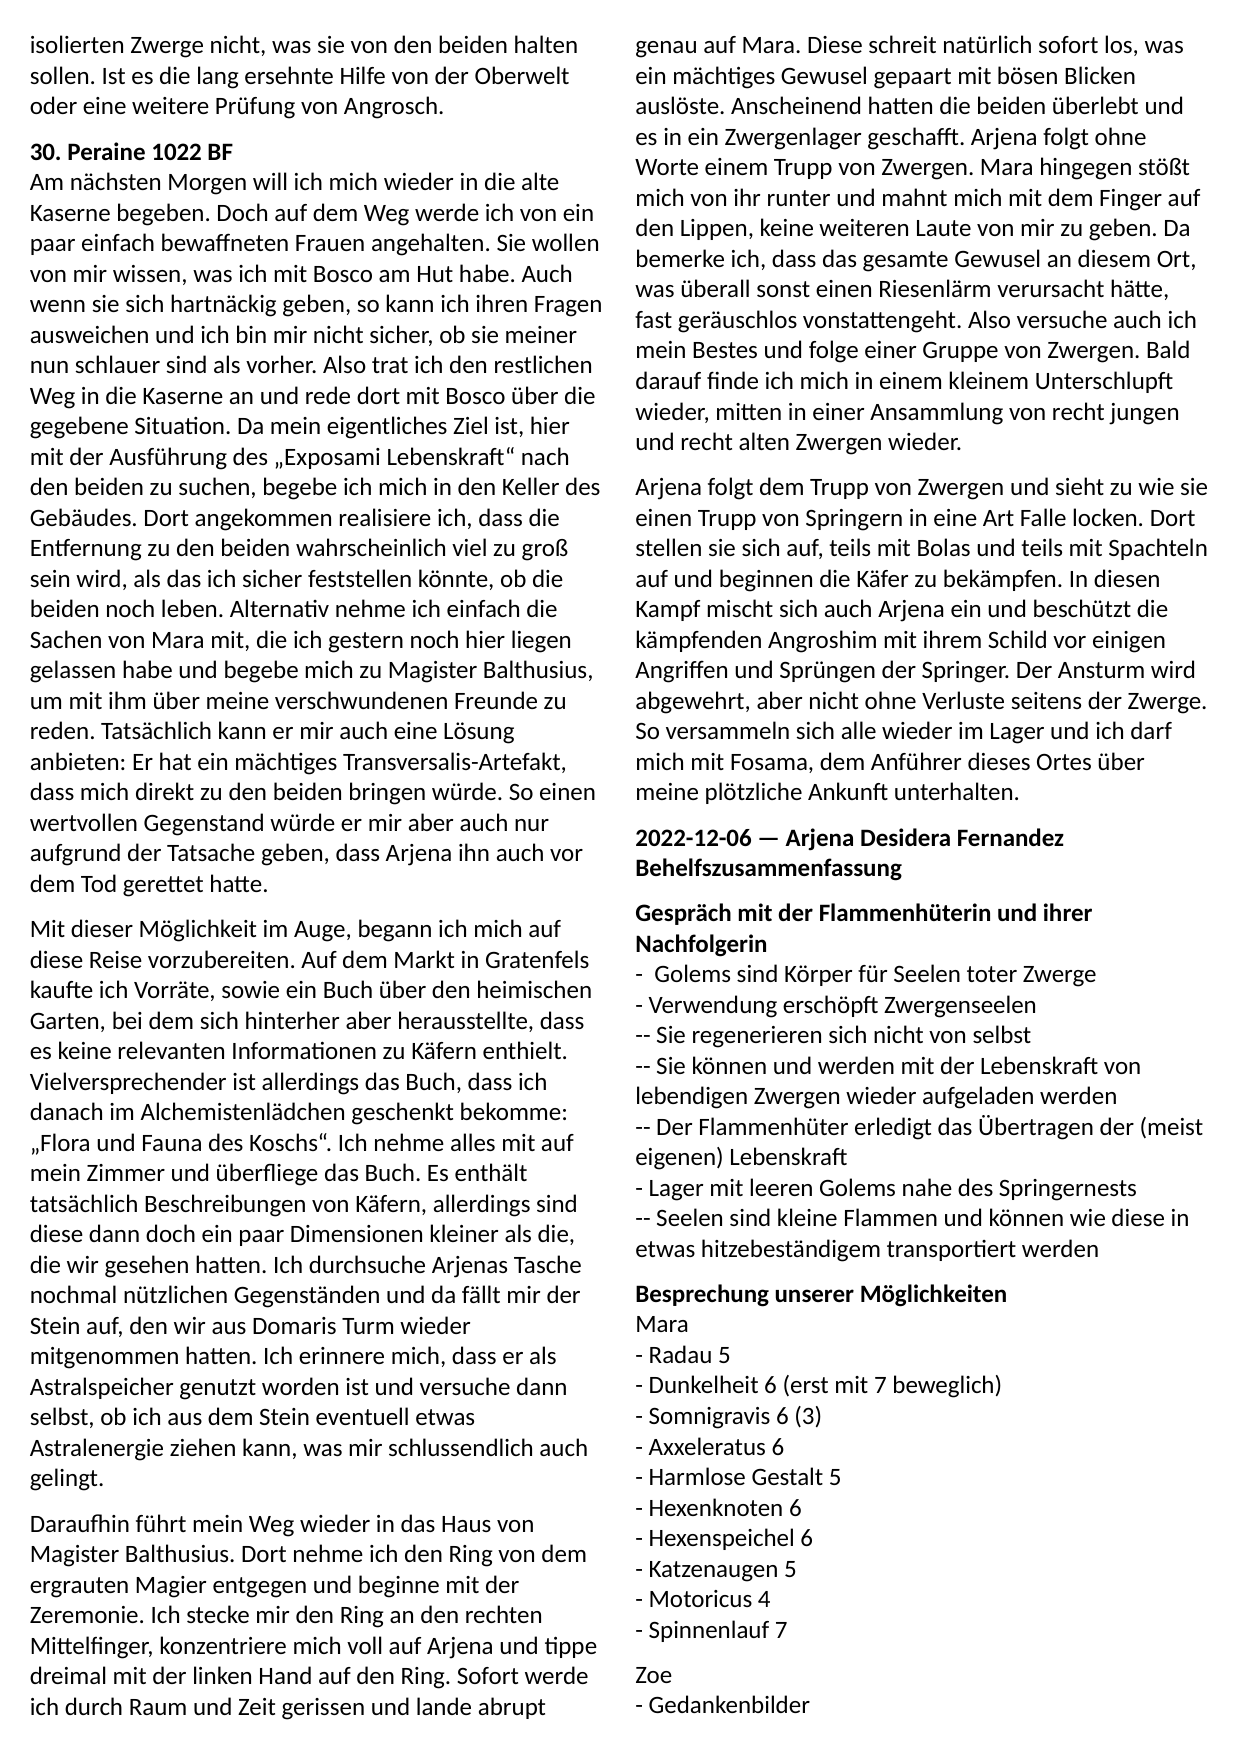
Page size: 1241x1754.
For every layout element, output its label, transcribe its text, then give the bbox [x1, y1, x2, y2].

text isolierten Zwerge nicht, was sie von den beiden halten sollen. Ist es die lang ersehnte Hilfe von der Oberwelt oder eine weitere Prüfung von Angrosch. [29, 29, 605, 121]
text genau auf Mara. Diese schreit natürlich sofort los, was ein mächtiges Gewusel gepaart mit bösen Blicken auslöste. Anscheinend hatten die beiden überlebt und es in ein Zwergenlager geschafft. Arjena folgt ohne Worte einem Trupp von Zwergen. Mara hingegen stößt mich von ihr runter und mahnt mich mit dem Finger auf den Lippen, keine weiteren Laute von mir zu geben. Da bemerke ich, dass das gesamte Gewusel an diesem Ort, was überall sonst einen Riesenlärm verursacht hätte, fast geräuschlos vonstattengeht. Also versuche auch ich mein Bestes und folge einer Gruppe von Zwergen. Bald darauf finde ich mich in einem kleinem Unterschlupft wieder, mitten in einer Ansammlung von recht jungen und recht alten Zwergen wieder. [635, 29, 1211, 457]
text Daraufhin führt mein Weg wieder in das Haus von Magister Balthusius. Dort nehme ich den Ring von dem ergrauten Magier entgegen und beginne mit der Zeremonie. Ich stecke mir den Ring an den rechten Mittelfinger, konzentriere mich voll auf Arjena und tippe dreimal mit der linken Hand auf den Ring. Sofort werde ich durch Raum und Zeit gerissen und lande abrupt [29, 1508, 605, 1721]
text Zoe - Gedankenbilder [635, 1659, 1211, 1720]
text Gespräch mit der Flammenhüterin und ihrer Nachfolgerin - Golems sind Körper für Seelen toter Zwerge - Verwendung erschöpft Zwergenseelen -- Sie regenerieren sich nicht von selbst -- Sie können und werden mit der Lebenskraft von lebendigen Zwergen wieder aufgeladen werden -- Der Flammenhüter erledigt das Übertragen der (meist eigenen) Lebenskraft - Lager mit leeren Golems nahe des Springernests -- Seelen sind kleine Flammen und können wie diese in etwas hitzebeständigem transportiert werden [635, 897, 1211, 1263]
text Mit dieser Möglichkeit im Auge, begann ich mich auf diese Reise vorzubereiten. Auf dem Markt in Gratenfels kaufte ich Vorräte, sowie ein Buch über den heimischen Garten, bei dem sich hinterher aber herausstellte, dass es keine relevanten Informationen zu Käfern enthielt. Vielversprechender ist allerdings das Buch, dass ich danach im Alchemistenlädchen geschenkt bekomme: „Flora und Fauna des Koschs“. Ich nehme alles mit auf mein Zimmer und überfliege das Buch. Es enthält tatsächlich Beschreibungen von Käfern, allerdings sind diese dann doch ein paar Dimensionen kleiner als die, die wir gesehen hatten. Ich durchsuche Arjenas Tasche nochmal nützlichen Gegenständen und da fällt mir der Stein auf, den wir aus Domaris Turm wieder mitgenommen hatten. Ich erinnere mich, dass er als Astralspeicher genutzt worden ist und versuche dann selbst, ob ich aus dem Stein eventuell etwas Astralenergie ziehen kann, was mir schlussendlich auch gelingt. [29, 913, 605, 1493]
text Besprechung unserer Möglichkeiten Mara - Radau 5 - Dunkelheit 6 (erst mit 7 beweglich) - Somnigravis 6 (3) - Axxeleratus 6 - Harmlose Gestalt 5 - Hexenknoten 6 - Hexenspeichel 6 - Katzenaugen 5 - Motoricus 4 - Spinnenlauf 7 [635, 1278, 1211, 1644]
text 30. Peraine 1022 BF Am nächsten Morgen will ich mich wieder in die alte Kaserne begeben. Doch auf dem Weg werde ich von ein paar einfach bewaffneten Frauen angehalten. Sie wollen von mir wissen, was ich mit Bosco am Hut habe. Auch wenn sie sich hartnäckig geben, so kann ich ihren Fragen ausweichen und ich bin mir nicht sicher, ob sie meiner nun schlauer sind als vorher. Also trat ich den restlichen Weg in die Kaserne an und rede dort mit Bosco über die gegebene Situation. Da mein eigentliches Ziel ist, hier mit der Ausführung des „Exposami Lebenskraft“ nach den beiden zu suchen, begebe ich mich in den Keller des Gebäudes. Dort angekommen realisiere ich, dass die Entfernung zu den beiden wahrscheinlich viel zu groß sein wird, als das ich sicher feststellen könnte, ob die beiden noch leben. Alternativ nehme ich einfach die Sachen von Mara mit, die ich gestern noch hier liegen gelassen habe und begebe mich zu Magister Balthusius, um mit ihm über meine verschwundenen Freunde zu reden. Tatsächlich kann er mir auch eine Lösung anbieten: Er hat ein mächtiges Transversalis-Artefakt, dass mich direkt zu den beiden bringen würde. So einen wertvollen Gegenstand würde er mir aber auch nur aufgrund der Tatsache geben, dass Arjena ihn auch vor dem Tod gerettet hatte. [29, 136, 605, 899]
text 2022-12-06 — Arjena Desidera Fernandez Behelfszusammenfassung [635, 822, 1211, 883]
text Arjena folgt dem Trupp von Zwergen und sieht zu wie sie einen Trupp von Springern in eine Art Falle locken. Dort stellen sie sich auf, teils mit Bolas und teils mit Spachteln auf und beginnen die Käfer zu bekämpfen. In diesen Kampf mischt sich auch Arjena ein und beschützt die kämpfenden Angroshim mit ihrem Schild vor einigen Angriffen und Sprüngen der Springer. Der Ansturm wird abgewehrt, aber nicht ohne Verluste seitens der Zwerge. So versammeln sich alle wieder im Lager und ich darf mich mit Fosama, dem Anführer dieses Ortes über meine plötzliche Ankunft unterhalten. [635, 471, 1211, 807]
